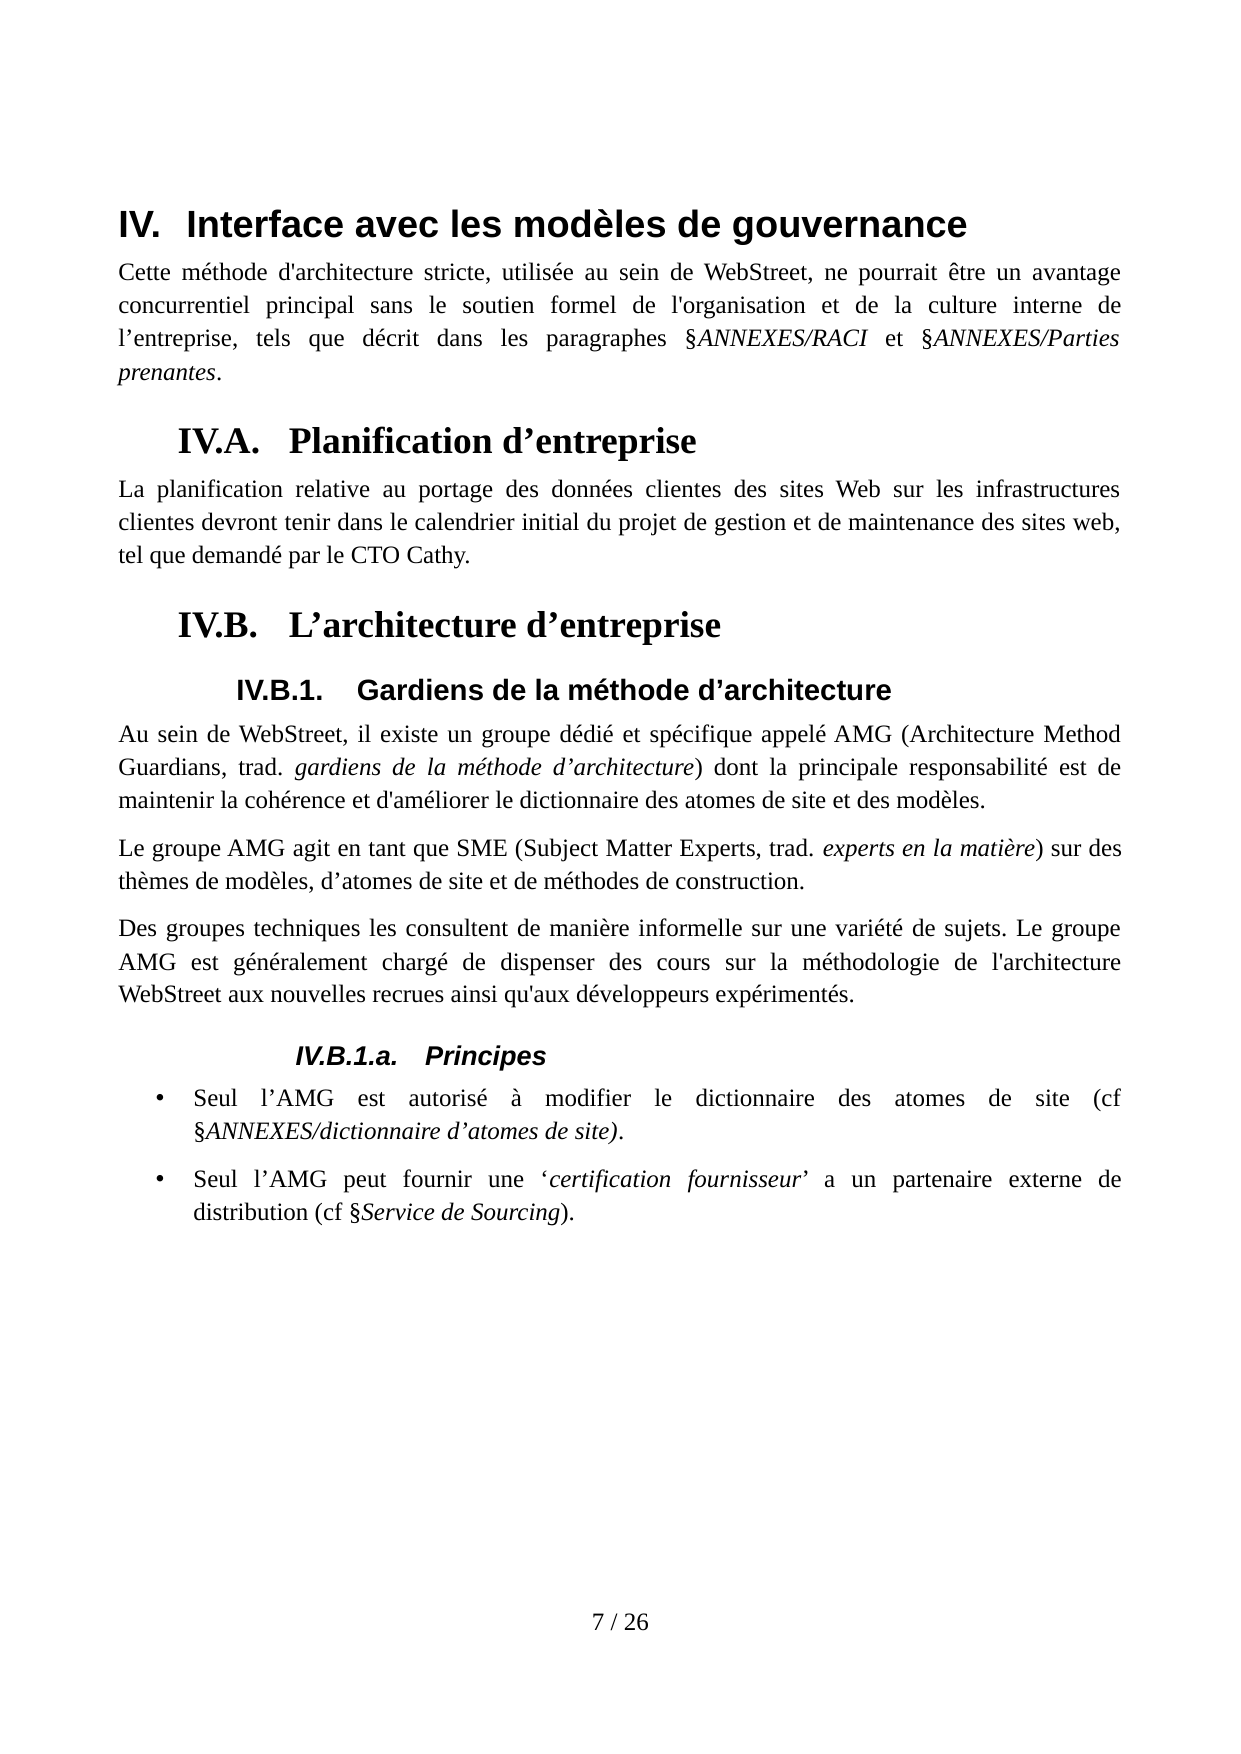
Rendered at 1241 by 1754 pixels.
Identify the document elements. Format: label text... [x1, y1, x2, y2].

subtitle Planification d’entreprise [118, 419, 1122, 462]
text Au sein de WebStreet, il existe un groupe dédié et spécifique appelé AMG (Architecture Method Guardians, trad. gardiens de la méthode d’architecture) dont la principale responsabilité est de maintenir la cohérence et d'améliorer le dictionnaire des atomes de site et des modèles. [118, 719, 1122, 814]
text Des groupes techniques les consultent de manière informelle sur une variété de sujets. Le groupe AMG est généralement chargé de dispenser des cours sur la méthodologie de l'architecture WebStreet aux nouvelles recrues ainsi qu'aux développeurs expérimentés. [118, 913, 1122, 1008]
text Le groupe AMG agit en tant que SME (Subject Matter Experts, trad. experts en la matière) sur des thèmes de modèles, d’atomes de site et de méthodes de construction. [118, 833, 1122, 895]
subtitle Principes [118, 1040, 1122, 1071]
subtitle L’architecture d’entreprise [118, 603, 1122, 646]
text Cette méthode d'architecture stricte, utilisée au sein de WebStreet, ne pourrait être un avantage concurrentiel principal sans le soutien formel de l'organisation et de la culture interne de l’entreprise, tels que décrit dans les paragraphes §ANNEXES/RACI et §ANNEXES/Parties prenantes. [118, 257, 1122, 385]
list Seul l’AMG peut fournir une ‘certification fournisseur’ a un partenaire externe de distribution (cf §Service de Sourcing). [156, 1164, 1122, 1226]
subtitle Gardiens de la méthode d’architecture [118, 673, 1122, 707]
list Seul l’AMG est autorisé à modifier le dictionnaire des atomes de site (cf §ANNEXES/dictionnaire d’atomes de site). [156, 1083, 1122, 1145]
subtitle Interface avec les modèles de gouvernance [118, 201, 1122, 245]
text La planification relative au portage des données clientes des sites Web sur les infrastructures clientes devront tenir dans le calendrier initial du projet de gestion et de maintenance des sites web, tel que demandé par le CTO Cathy. [118, 474, 1122, 569]
